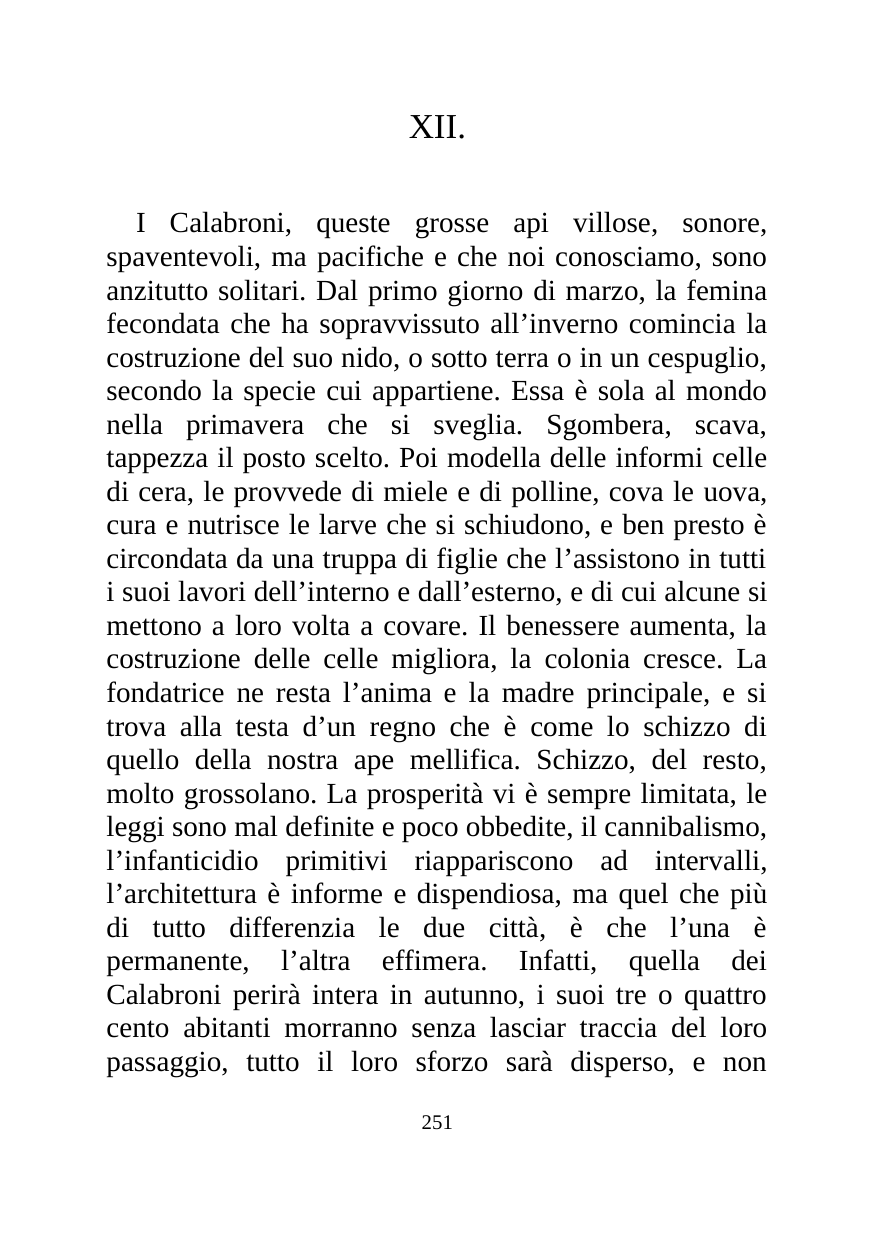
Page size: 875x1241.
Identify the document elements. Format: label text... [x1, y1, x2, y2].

subtitle XII. [106, 106, 768, 146]
text I Calabroni, queste grosse api villose, sonore, spaventevoli, ma pacifiche e che noi conosciamo, sono anzitutto solitari. Dal primo giorno di marzo, la femina fecondata che ha sopravvissuto all’inverno comincia la costruzione del suo nido, o sotto terra o in un cespuglio, secondo la specie cui appartiene. Essa è sola al mondo nella primavera che si sveglia. Sgombera, scava, tappezza il posto scelto. Poi modella delle informi celle di cera, le provvede di miele e di polline, cova le uova, cura e nutrisce le larve che si schiudono, e ben presto è circondata da una truppa di figlie che l’assistono in tutti i suoi lavori dell’interno e dall’esterno, e di cui alcune si mettono a loro volta a covare. Il benessere aumenta, la costruzione delle celle migliora, la colonia cresce. La fondatrice ne resta l’anima e la madre principale, e si trova alla testa d’un regno che è come lo schizzo di quello della nostra ape mellifica. Schizzo, del resto, molto grossolano. La prosperità vi è sempre limitata, le leggi sono mal definite e poco obbedite, il cannibalismo, l’infanticidio primitivi riappariscono ad intervalli, l’architettura è informe e dispendiosa, ma quel che più di tutto differenzia le due città, è che l’una è permanente, l’altra effimera. Infatti, quella dei Calabroni perirà intera in autunno, i suoi tre o quattro cento abitanti morranno senza lasciar traccia del loro passaggio, tutto il loro sforzo sarà disperso, e non [106, 206, 768, 1078]
